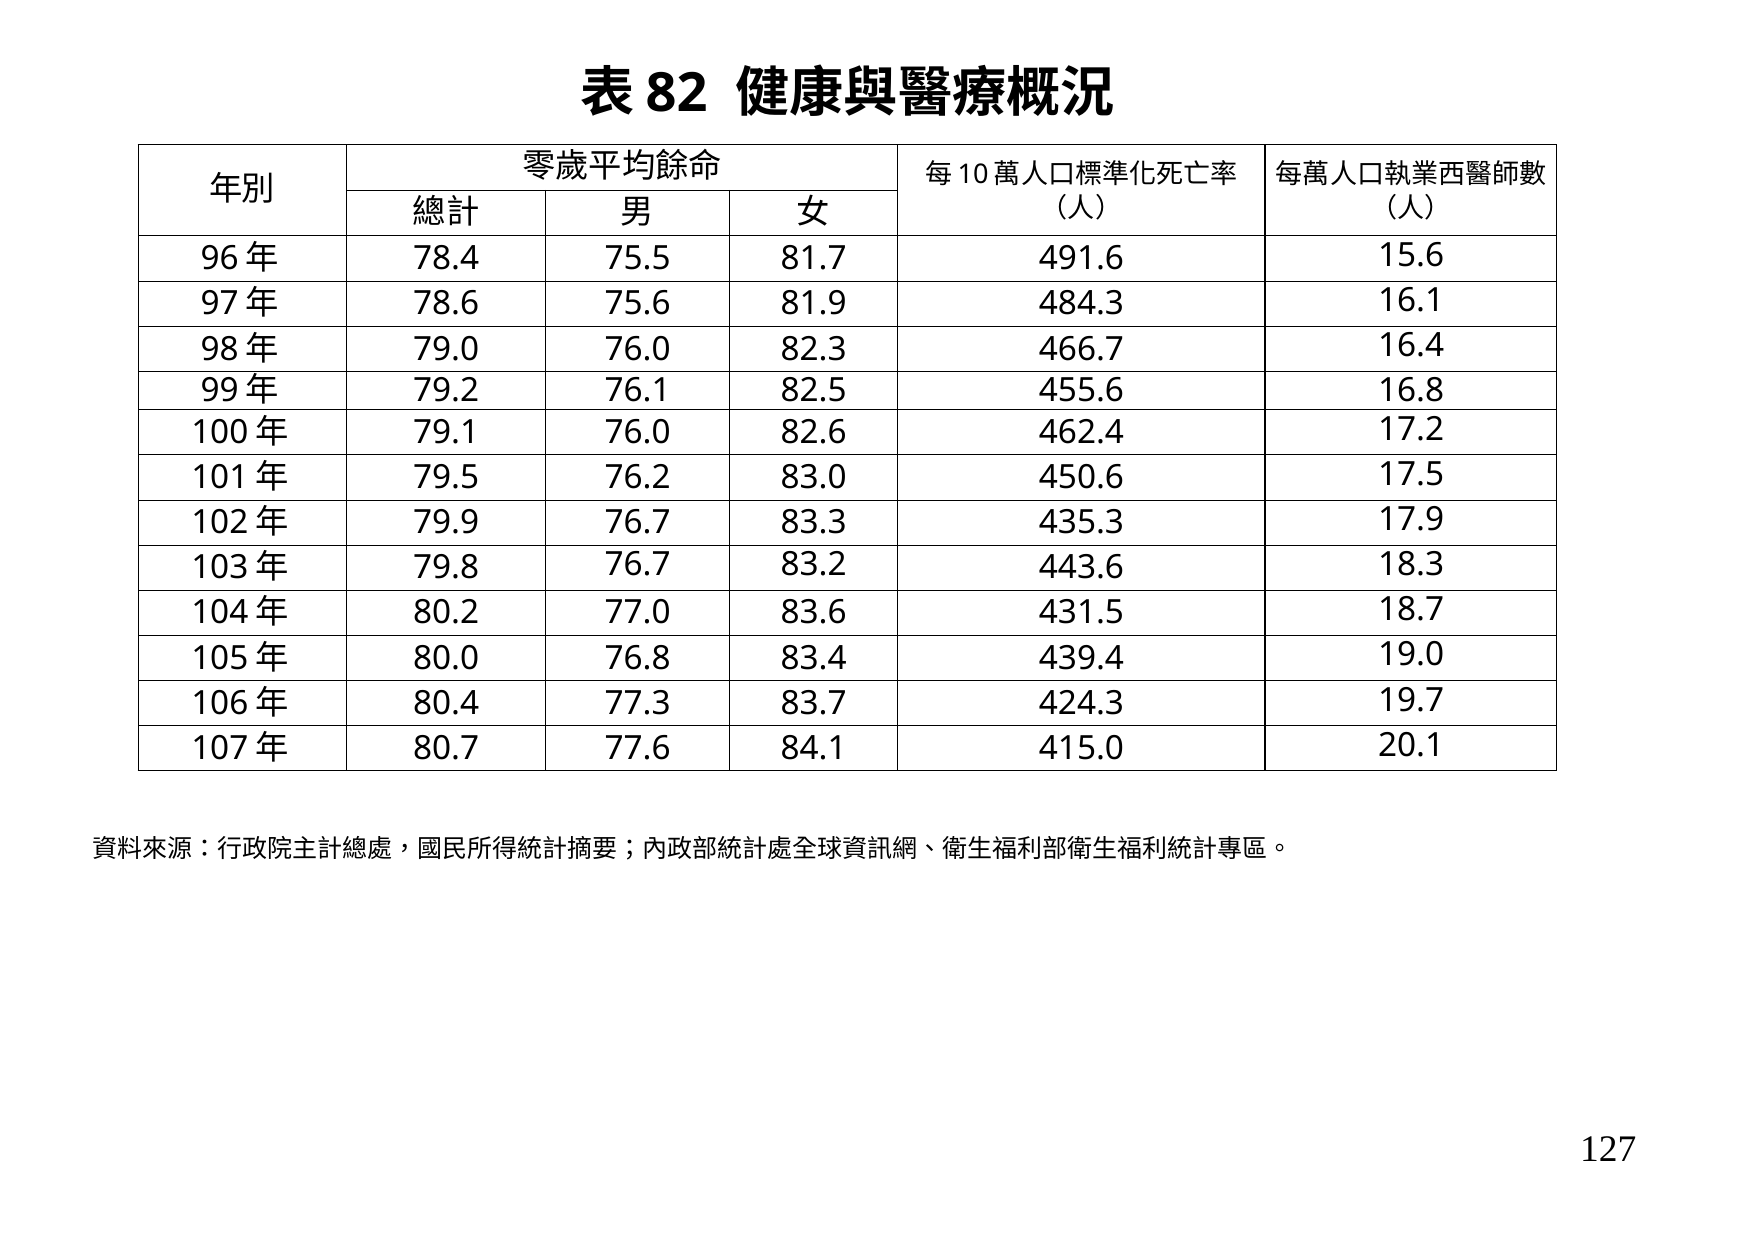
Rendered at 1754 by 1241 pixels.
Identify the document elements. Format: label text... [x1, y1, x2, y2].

table_cell 79.1 [347, 410, 545, 454]
table_cell 83.6 [730, 591, 897, 635]
table_cell 455.6 [898, 372, 1264, 409]
table_cell 76.7 [546, 546, 729, 590]
table_cell 431.5 [898, 591, 1264, 635]
subtitle 表82 健康與醫療概況 [59, 32, 1636, 144]
table_cell 101年 [139, 455, 346, 499]
table_cell 79.0 [347, 327, 545, 371]
table_cell 103年 [139, 546, 346, 590]
table_cell 76.7 [546, 501, 729, 544]
table_cell 98年 [139, 327, 346, 371]
table_cell 男 [546, 191, 729, 235]
table_cell 17.9 [1266, 501, 1556, 544]
table_cell 19.7 [1266, 681, 1556, 725]
table_cell 77.3 [546, 681, 729, 725]
table_cell 424.3 [898, 681, 1264, 725]
table_cell 462.4 [898, 410, 1264, 454]
table_cell 16.8 [1266, 372, 1556, 409]
table_header 每10萬人口標準化死亡率（人） [898, 145, 1264, 235]
table_cell 443.6 [898, 546, 1264, 590]
table_cell 102年 [139, 501, 346, 544]
table_cell 107年 [139, 726, 346, 770]
table_cell 79.8 [347, 546, 545, 590]
table_cell 81.9 [730, 282, 897, 326]
table_cell 總計 [347, 191, 545, 235]
table_cell 79.5 [347, 455, 545, 499]
table_cell 79.2 [347, 372, 545, 409]
table_cell 79.9 [347, 501, 545, 544]
table_cell 80.7 [347, 726, 545, 770]
table_cell 16.1 [1266, 282, 1556, 326]
table_cell 75.6 [546, 282, 729, 326]
table_cell 76.2 [546, 455, 729, 499]
table_cell 81.7 [730, 236, 897, 281]
table_cell 83.2 [730, 546, 897, 590]
table_cell 80.2 [347, 591, 545, 635]
table_cell 84.1 [730, 726, 897, 770]
table_cell 97年 [139, 282, 346, 326]
table_cell 106年 [139, 681, 346, 725]
table_cell 104年 [139, 591, 346, 635]
table_cell 77.0 [546, 591, 729, 635]
table_cell 18.7 [1266, 591, 1556, 635]
table_cell 76.8 [546, 636, 729, 680]
table_cell 76.0 [546, 410, 729, 454]
text 資料來源：行政院主計總處，國民所得統計摘要；內政部統計處全球資訊網、衛生福利部衛生福利統計專區。 [59, 827, 1636, 865]
table_cell 75.5 [546, 236, 729, 281]
table_cell 78.4 [347, 236, 545, 281]
table_cell 491.6 [898, 236, 1264, 281]
table_cell 415.0 [898, 726, 1264, 770]
table_cell 77.6 [546, 726, 729, 770]
table_cell 女 [730, 191, 897, 235]
table_cell 466.7 [898, 327, 1264, 371]
table_cell 83.3 [730, 501, 897, 544]
table_cell 96年 [139, 236, 346, 281]
table_cell 484.3 [898, 282, 1264, 326]
table_header 零歲平均餘命 [347, 145, 897, 190]
table_cell 435.3 [898, 501, 1264, 544]
table_cell 105年 [139, 636, 346, 680]
table_cell 15.6 [1266, 236, 1556, 281]
table_cell 18.3 [1266, 546, 1556, 590]
table_cell 82.3 [730, 327, 897, 371]
table_cell 83.7 [730, 681, 897, 725]
table_cell 76.0 [546, 327, 729, 371]
table_cell 17.5 [1266, 455, 1556, 499]
table_cell 76.1 [546, 372, 729, 409]
table_cell 80.0 [347, 636, 545, 680]
table_cell 16.4 [1266, 327, 1556, 371]
table_cell 82.6 [730, 410, 897, 454]
table_cell 450.6 [898, 455, 1264, 499]
table_cell 80.4 [347, 681, 545, 725]
table_cell 78.6 [347, 282, 545, 326]
table_cell 100年 [139, 410, 346, 454]
table_header 年別 [139, 145, 346, 235]
table_cell 99年 [139, 372, 346, 409]
table_cell 83.4 [730, 636, 897, 680]
table_cell 20.1 [1266, 726, 1556, 770]
table_cell 83.0 [730, 455, 897, 499]
table_header 每萬人口執業西醫師數（人） [1266, 145, 1556, 235]
table_cell 439.4 [898, 636, 1264, 680]
table_cell 19.0 [1266, 636, 1556, 680]
table_cell 82.5 [730, 372, 897, 409]
table_cell 17.2 [1266, 410, 1556, 454]
